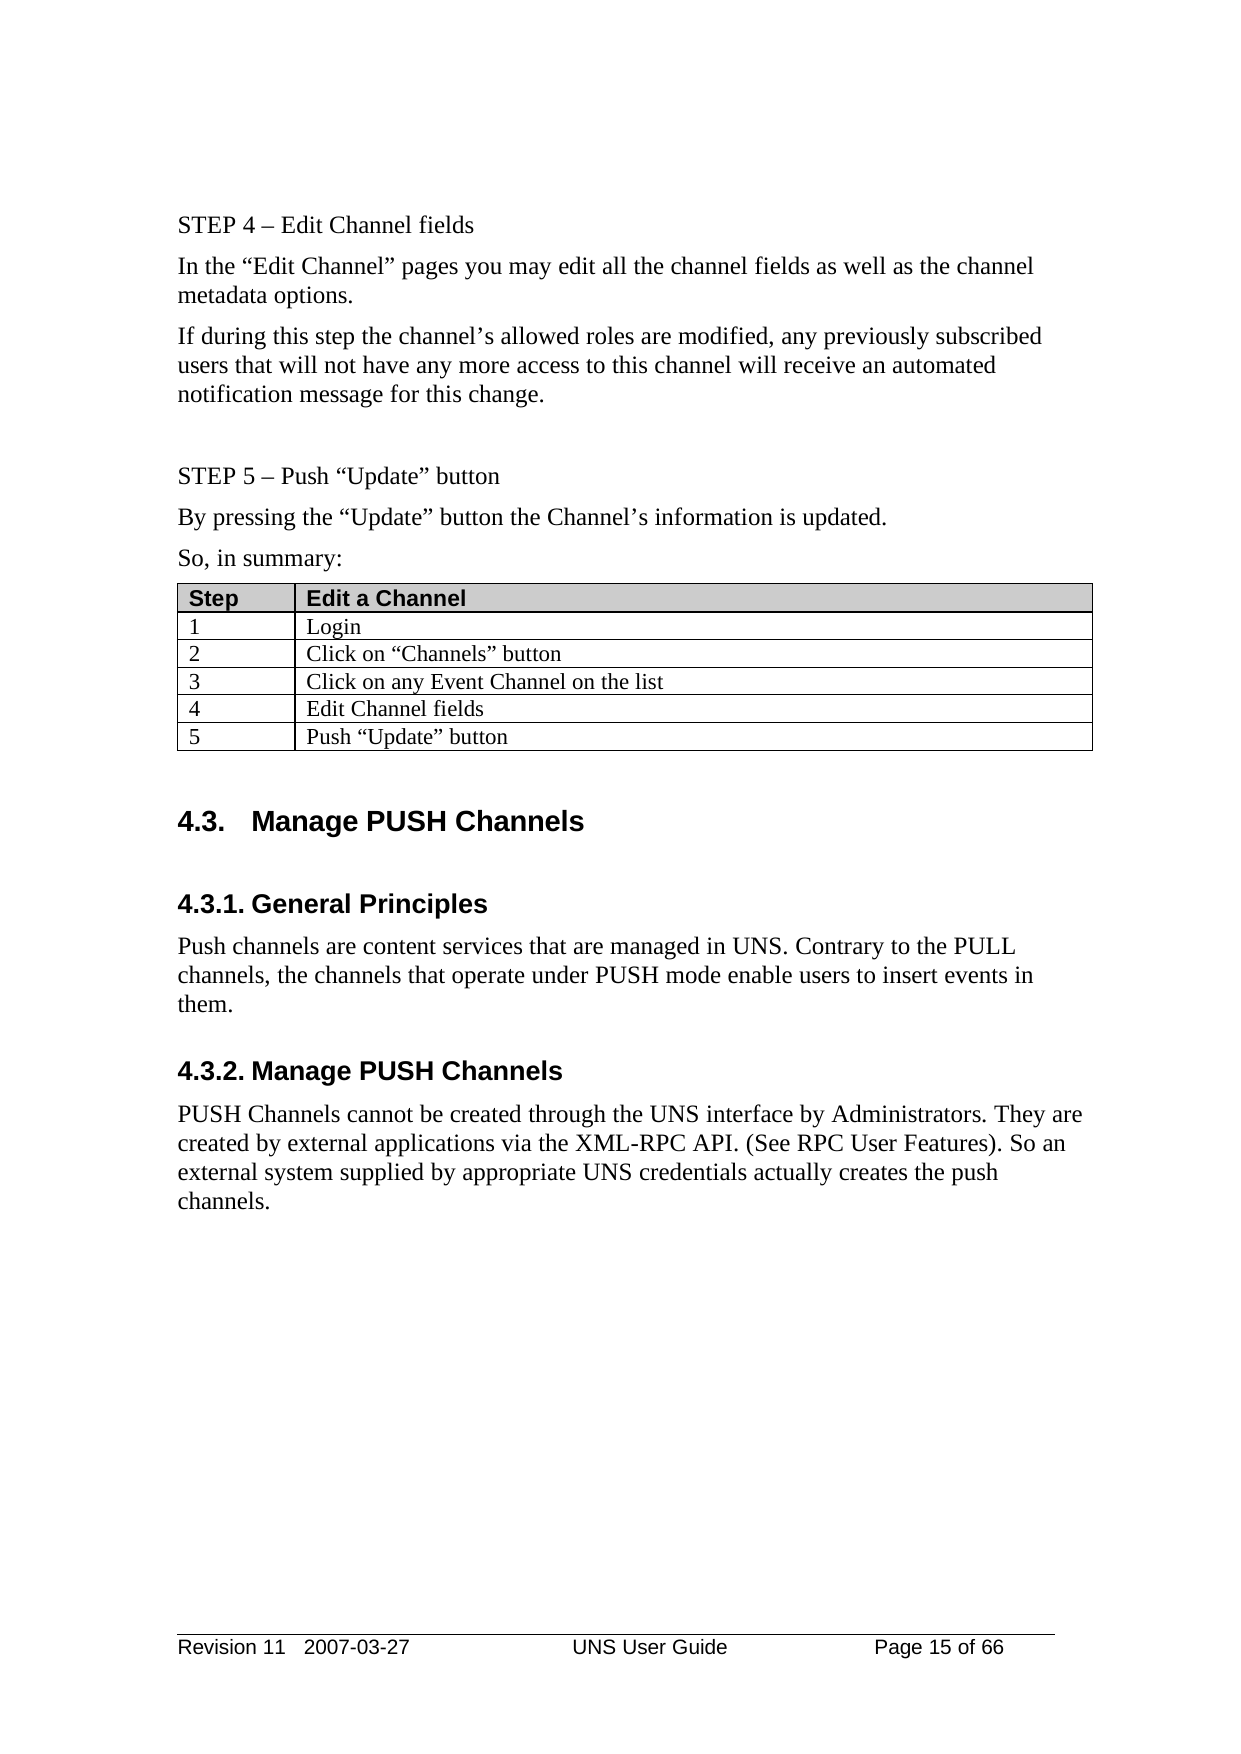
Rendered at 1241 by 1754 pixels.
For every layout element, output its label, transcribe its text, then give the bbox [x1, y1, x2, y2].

table_cell Login [296, 613, 1092, 639]
subtitle Manage PUSH Channels [177, 804, 1092, 838]
text Push channels are content services that are managed in UNS. Contrary to the PULL channels, the channels that operate under PUSH mode enable users to insert events in them. [177, 931, 1092, 1018]
table_header Edit a Channel [296, 584, 1092, 611]
table_header Step [178, 584, 294, 611]
text In the “Edit Channel” pages you may edit all the channel fields as well as the channel metadata options. [177, 251, 1092, 309]
text STEP 4 – Edit Channel fields [177, 210, 1092, 239]
text By pressing the “Update” button the Channel’s information is updated. [177, 502, 1092, 531]
table_cell Push “Update” button [296, 723, 1092, 749]
table_cell 1 [178, 613, 294, 639]
text STEP 5 – Push “Update” button [177, 461, 1092, 490]
subtitle Manage PUSH Channels [177, 1055, 1092, 1086]
table_cell 3 [178, 668, 294, 694]
table_cell Edit Channel fields [296, 695, 1092, 722]
table_cell 5 [178, 723, 294, 749]
text So, in summary: [177, 542, 1092, 572]
table_cell Click on “Channels” button [296, 640, 1092, 667]
text If during this step the channel’s allowed roles are modified, any previously subscribed users that will not have any more access to this channel will receive an automated notification message for this change. [177, 321, 1092, 408]
table_cell 4 [178, 695, 294, 722]
table_cell 2 [178, 640, 294, 667]
table_cell Click on any Event Channel on the list [296, 668, 1092, 694]
subtitle General Principles [177, 888, 1092, 919]
text PUSH Channels cannot be created through the UNS interface by Administrators. They are created by external applications via the XML-RPC API. (See RPC User Features). So an external system supplied by appropriate UNS credentials actually creates the push channels. [177, 1099, 1092, 1215]
